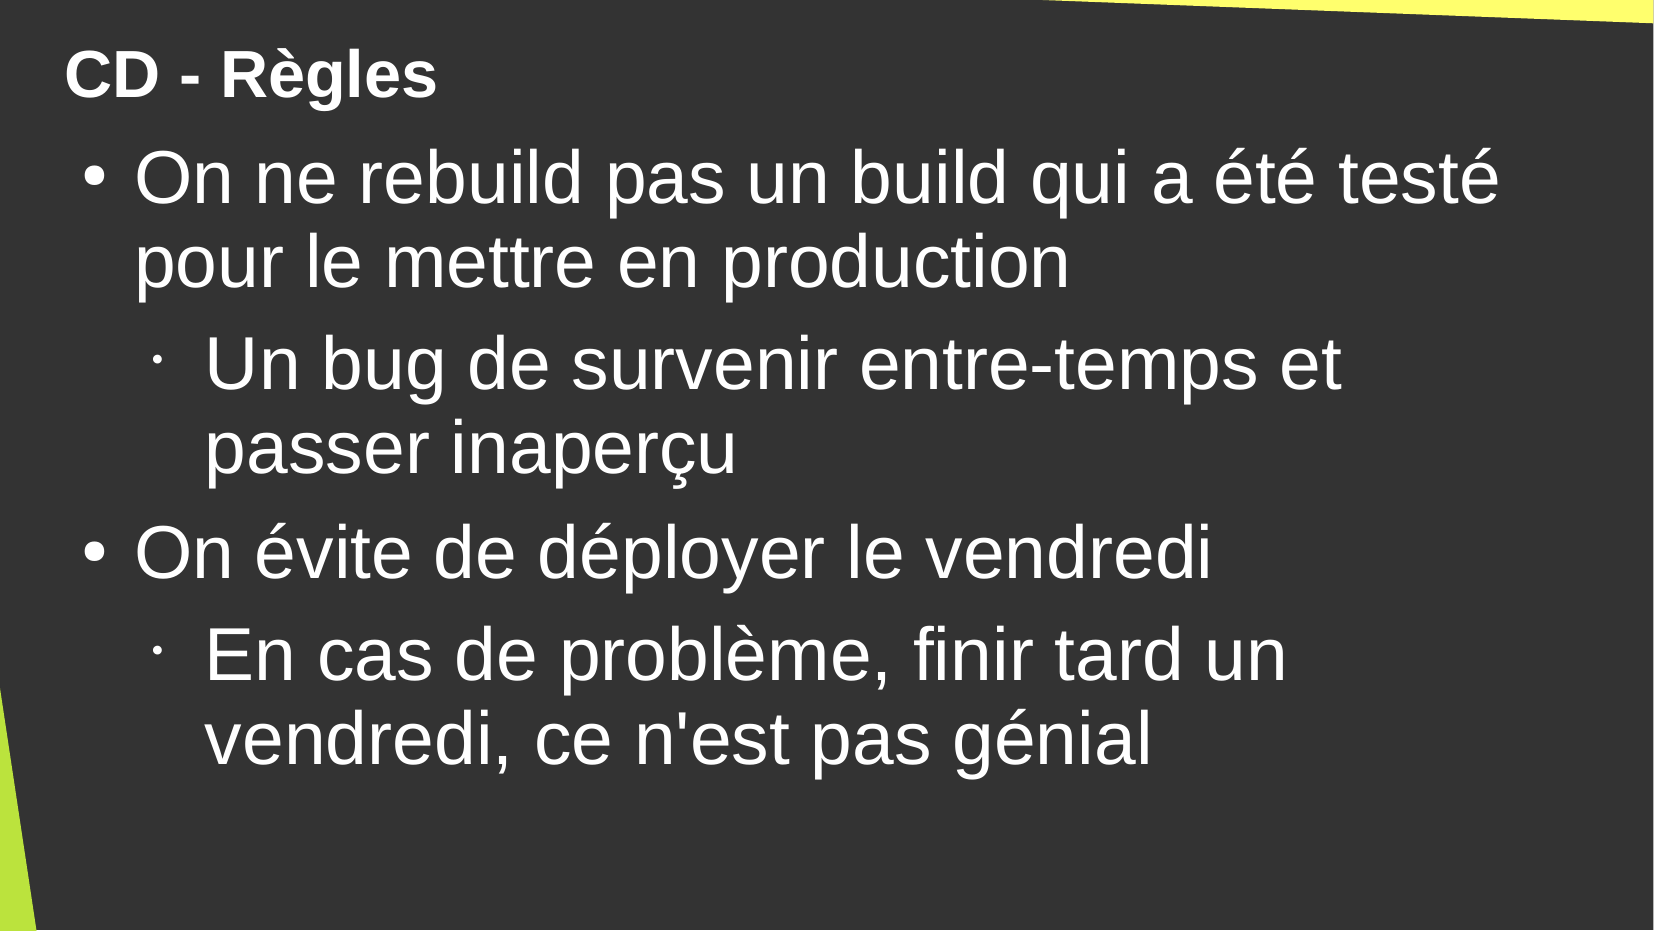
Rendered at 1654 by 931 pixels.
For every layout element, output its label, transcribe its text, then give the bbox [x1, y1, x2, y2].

text_box [1042, 0, 1654, 24]
title CD - Règles [64, 37, 1471, 119]
list On ne rebuild pas un build qui a été testé pour le mettre en production Un bug de survenir entre-temps et passer inaperçu On évite de déployer le vendredi En cas de problème, finir tard un vendredi, ce n'est pas génial [63, 135, 1542, 804]
text_box [0, 688, 37, 931]
